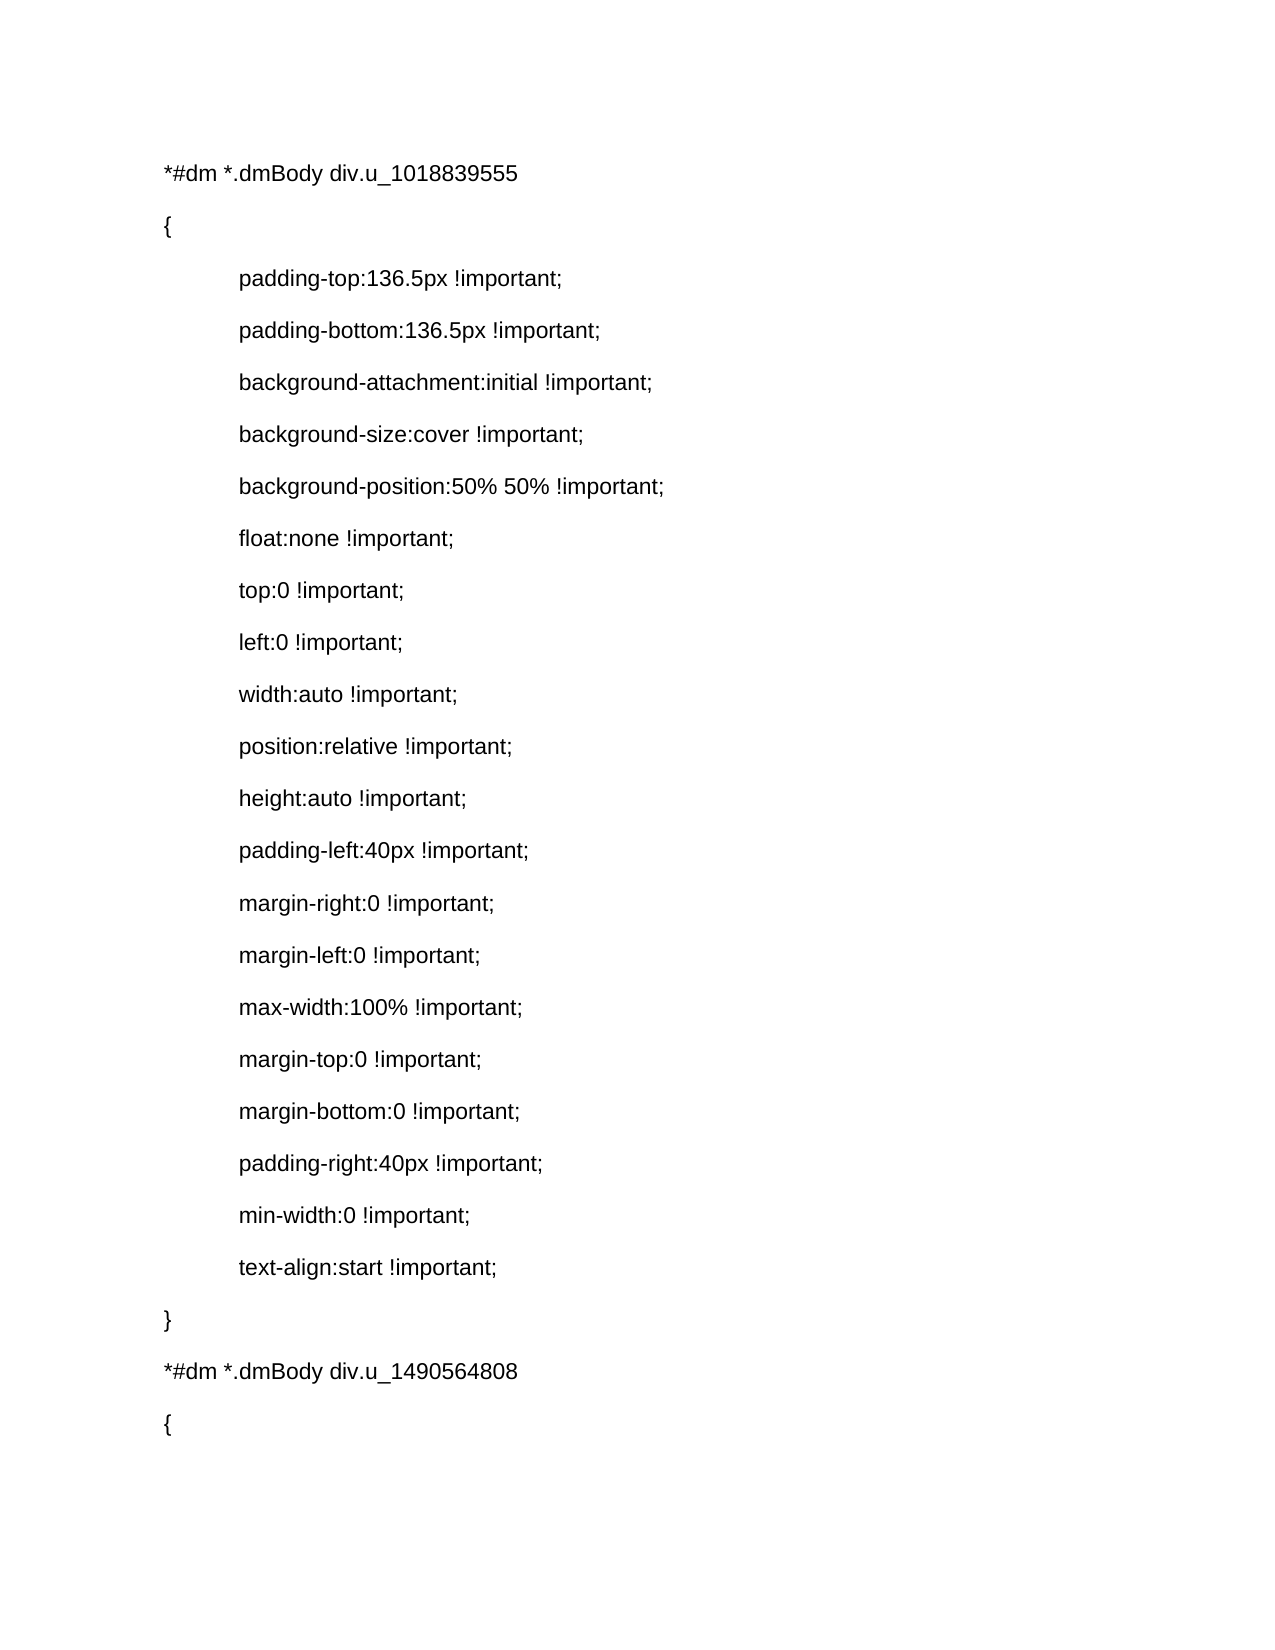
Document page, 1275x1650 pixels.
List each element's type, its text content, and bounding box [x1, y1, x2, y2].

table_cell padding-right:40px !important; [153, 1140, 1125, 1192]
table_cell padding-top:136.5px !important; [153, 254, 1125, 306]
table_cell background-attachment:initial !important; [153, 358, 1125, 410]
table_cell *#dm *.dmBody div.u_1490564808 [153, 1348, 1125, 1400]
table_cell height:auto !important; [153, 775, 1125, 827]
table_cell *#dm *.dmBody div.u_1018839555 [153, 150, 1125, 202]
table_cell position:relative !important; [153, 723, 1125, 775]
table_cell padding-left:40px !important; [153, 827, 1125, 879]
table_cell background-size:cover !important; [153, 410, 1125, 462]
table_cell float:none !important; [153, 515, 1125, 567]
table_cell width:auto !important; [153, 671, 1125, 723]
table_cell } [153, 1296, 1125, 1348]
table_cell min-width:0 !important; [153, 1192, 1125, 1244]
table_cell text-align:start !important; [153, 1244, 1125, 1296]
table_cell margin-bottom:0 !important; [153, 1088, 1125, 1139]
table_cell background-position:50% 50% !important; [153, 463, 1125, 514]
table_cell left:0 !important; [153, 619, 1125, 671]
table_cell { [153, 202, 1125, 254]
table_cell margin-right:0 !important; [153, 879, 1125, 931]
table_cell margin-top:0 !important; [153, 1035, 1125, 1087]
table_cell top:0 !important; [153, 567, 1125, 619]
table_cell max-width:100% !important; [153, 983, 1125, 1035]
table_cell { [153, 1400, 1125, 1452]
table_cell padding-bottom:136.5px !important; [153, 306, 1125, 358]
table_cell margin-left:0 !important; [153, 931, 1125, 983]
